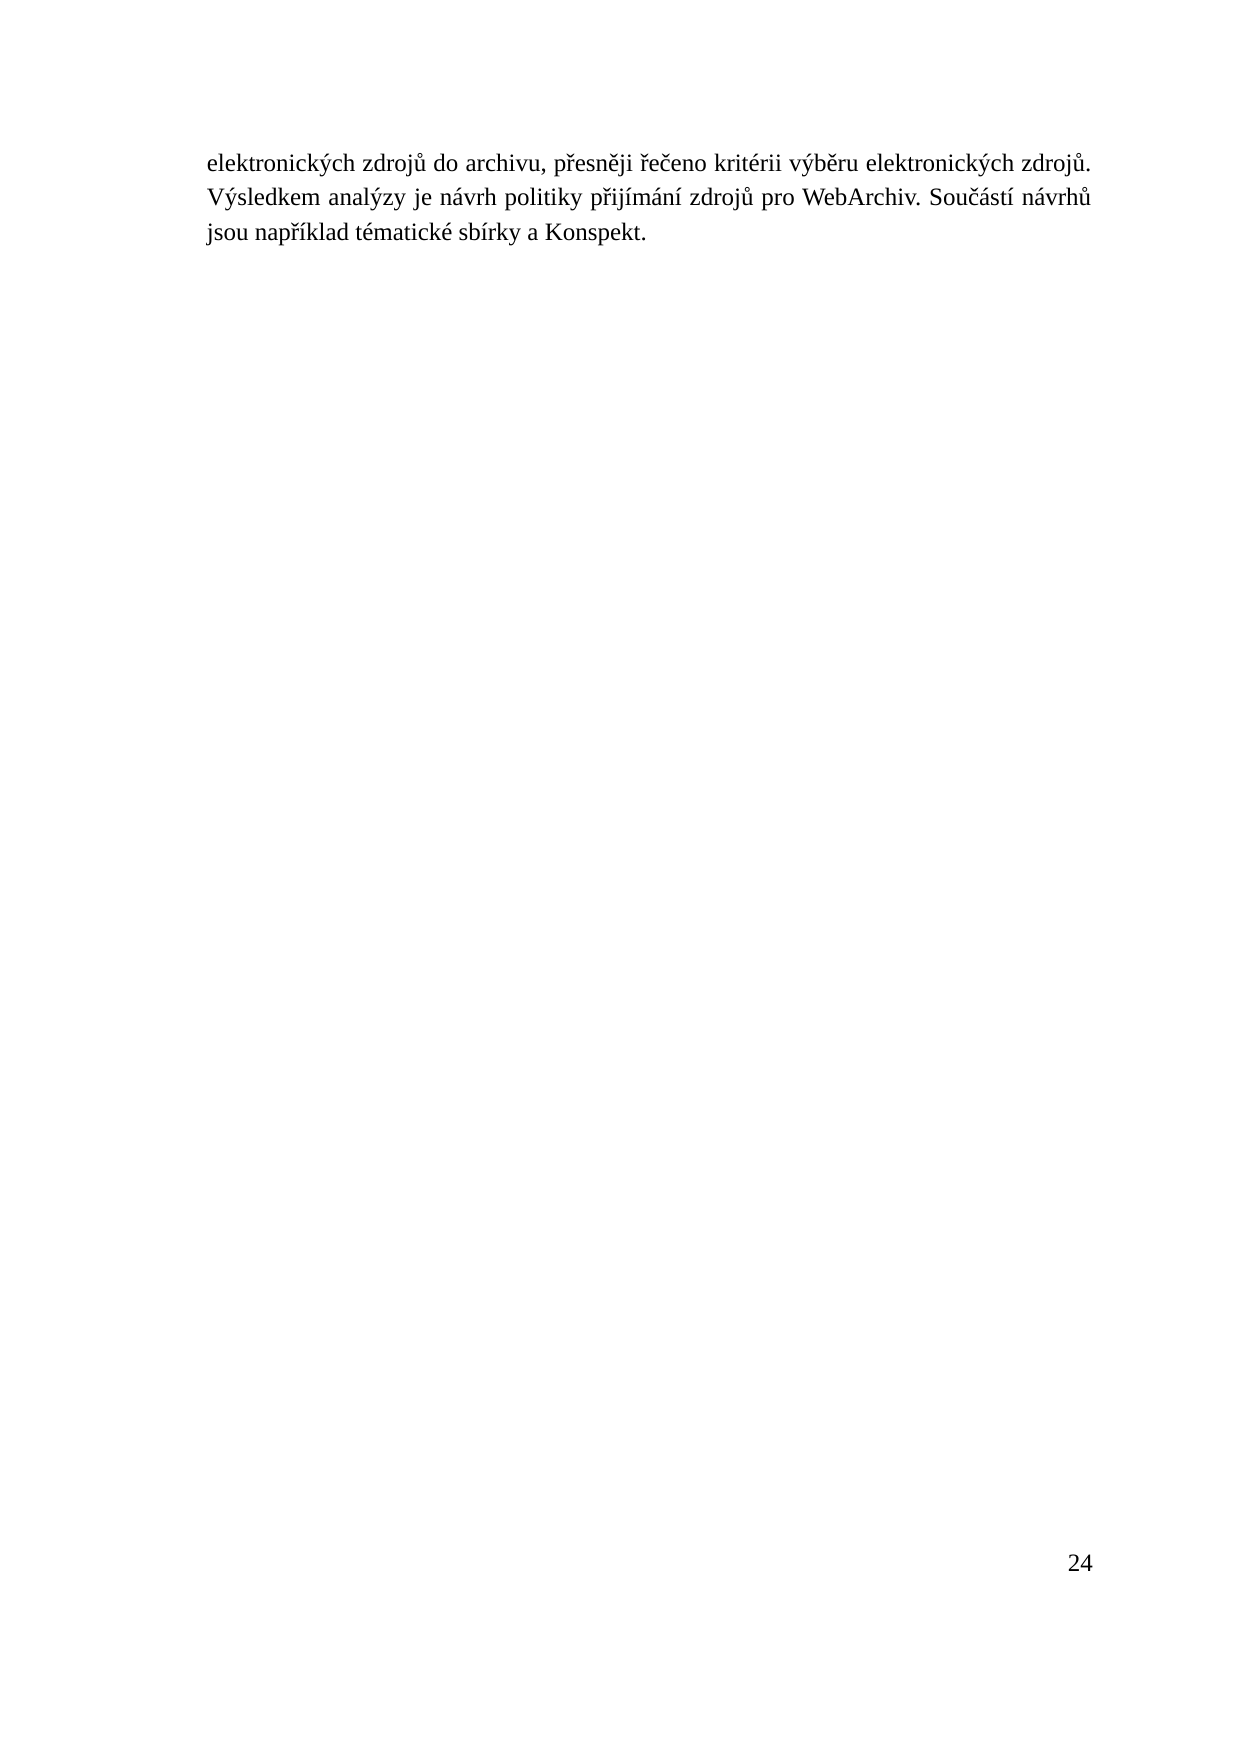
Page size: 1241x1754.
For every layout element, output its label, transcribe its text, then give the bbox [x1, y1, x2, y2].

text elektronických zdrojů do archivu, přesněji řečeno kritérii výběru elektronických zdrojů. Výsledkem analýzy je návrh politiky přijímání zdrojů pro WebArchiv. Součástí návrhů jsou například tématické sbírky a Konspekt. [207, 148, 1093, 245]
